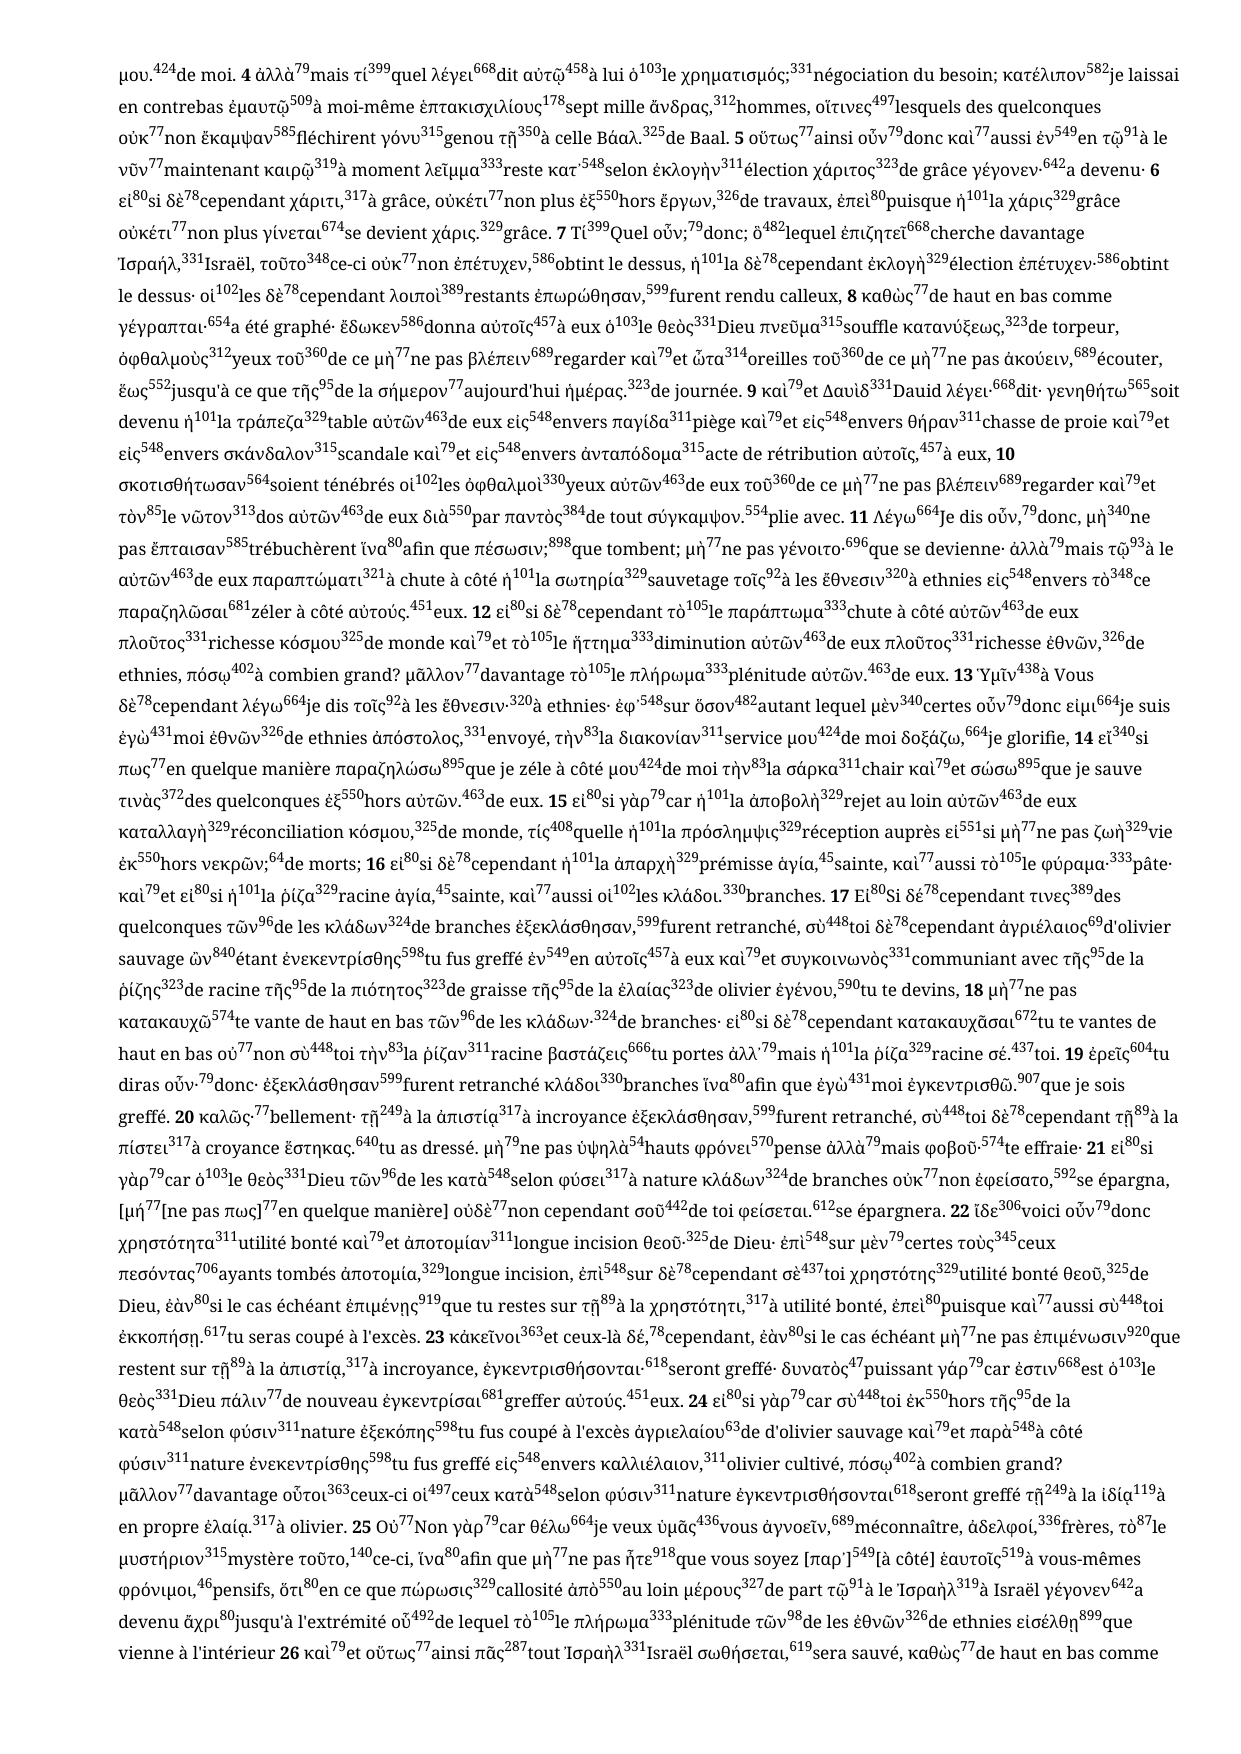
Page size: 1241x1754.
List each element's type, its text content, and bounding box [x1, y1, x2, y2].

text 1 Λέγω664Je dis οὖν,79donc, μὴ340ne pas ἀπώσατο592se poussa au loin ὁ103le θεὸς331Dieu τὸν85le λαὸν313peuple αὐτοῦ;464de lui; μὴ77ne pas γένοιτο·696que se devienne· καὶ77aussi γὰρ79car ἐγὼ431moi Ἰσραηλίτης331Israélite εἰμί,664je suis, ἐκ550hors σπέρματος327de semence Ἀβραάμ,325de Abraam, φυλῆς323de tribu Βενιαμίν.325de Benyamin. 2 οὐκ77non ἀπώσατο592se poussa au loin ὁ103le θεὸς331Dieu τὸν85le λαὸν313peuple αὐτοῦ464de lui ὃν480lequel προέγνω.586connut avant. ἢ79ou οὐκ77non οἴδατε639vous avez su ἐν549en Ἠλίᾳ319à Élia τί399quel λέγει668dit ἡ101la γραφή,329graphe, ὡς77comme ἐντυγχάνει668intercède τῷ91à le θεῷ319à Dieu κατὰ550contre τοῦ97de le Ἰσραήλ;325de Israël; 3 κύριε,337Maître, τοὺς84les προφήτας312prophètes σου442de toi ἀπέκτειναν,585tuèrent catégoriquement, τὰ86les θυσιαστήριά314autels des sacrifices σου442de toi κατέσκαψαν,585creusèrent de haut en bas, κἀγὼ431et moi ὑπελείφθην596je fus laissé dessous μόνος390seul καὶ79et ζητοῦσιν667cherchent τὴν83la ψυχήν311âme μου.424de moi. 4 ἀλλὰ79mais τί399quel λέγει668dit αὐτῷ458à lui ὁ103le χρηματισμός;331négociation du besoin; κατέλιπον582je laissai en contrebas ἐμαυτῷ509à moi-même ἑπτακισχιλίους178sept mille ἄνδρας,312hommes, οἵτινες497lesquels des quelconques οὐκ77non ἔκαμψαν585fléchirent γόνυ315genou τῇ350à celle Βάαλ.325de Baal. 5 οὕτως77ainsi οὖν79donc καὶ77aussi ἐν549en τῷ91à le νῦν77maintenant καιρῷ319à moment λεῖμμα333reste κατ᾽548selon ἐκλογὴν311élection χάριτος323de grâce γέγονεν·642a devenu· 6 εἰ80si δὲ78cependant χάριτι,317à grâce, οὐκέτι77non plus ἐξ550hors ἔργων,326de travaux, ἐπεὶ80puisque ἡ101la χάρις329grâce οὐκέτι77non plus γίνεται674se devient χάρις.329grâce. 7 Τί399Quel οὖν;79donc; ὃ482lequel ἐπιζητεῖ668cherche davantage Ἰσραήλ,331Israël, τοῦτο348ce-ci οὐκ77non ἐπέτυχεν,586obtint le dessus, ἡ101la δὲ78cependant ἐκλογὴ329élection ἐπέτυχεν·586obtint le dessus· οἱ102les δὲ78cependant λοιποὶ389restants ἐπωρώθησαν,599furent rendu calleux, 8 καθὼς77de haut en bas comme γέγραπται·654a été graphé· ἔδωκεν586donna αὐτοῖς457à eux ὁ103le θεὸς331Dieu πνεῦμα315souffle κατανύξεως,323de torpeur, ὀφθαλμοὺς312yeux τοῦ360de ce μὴ77ne pas βλέπειν689regarder καὶ79et ὦτα314oreilles τοῦ360de ce μὴ77ne pas ἀκούειν,689écouter, ἕως552jusqu'à ce que τῆς95de la σήμερον77aujourd'hui ἡμέρας.323de journée. 9 καὶ79et Δαυὶδ331Dauid λέγει·668dit· γενηθήτω565soit devenu ἡ101la τράπεζα329table αὐτῶν463de eux εἰς548envers παγίδα311piège καὶ79et εἰς548envers θήραν311chasse de proie καὶ79et εἰς548envers σκάνδαλον315scandale καὶ79et εἰς548envers ἀνταπόδομα315acte de rétribution αὐτοῖς,457à eux, 10 σκοτισθήτωσαν564soient ténébrés οἱ102les ὀφθαλμοὶ330yeux αὐτῶν463de eux τοῦ360de ce μὴ77ne pas βλέπειν689regarder καὶ79et τὸν85le νῶτον313dos αὐτῶν463de eux διὰ550par παντὸς384de tout σύγκαμψον.554plie avec. 11 Λέγω664Je dis οὖν,79donc, μὴ340ne pas ἔπταισαν585trébuchèrent ἵνα80afin que πέσωσιν;898que tombent; μὴ77ne pas γένοιτο·696que se devienne· ἀλλὰ79mais τῷ93à le αὐτῶν463de eux παραπτώματι321à chute à côté ἡ101la σωτηρία329sauvetage τοῖς92à les ἔθνεσιν320à ethnies εἰς548envers τὸ348ce παραζηλῶσαι681zéler à côté αὐτούς.451eux. 12 εἰ80si δὲ78cependant τὸ105le παράπτωμα333chute à côté αὐτῶν463de eux πλοῦτος331richesse κόσμου325de monde καὶ79et τὸ105le ἥττημα333diminution αὐτῶν463de eux πλοῦτος331richesse ἐθνῶν,326de ethnies, πόσῳ402à combien grand? μᾶλλον77davantage τὸ105le πλήρωμα333plénitude αὐτῶν.463de eux. 13 Ὑμῖν438à Vous δὲ78cependant λέγω664je dis τοῖς92à les ἔθνεσιν·320à ethnies· ἐφ᾽548sur ὅσον482autant lequel μὲν340certes οὖν79donc εἰμι664je suis ἐγὼ431moi ἐθνῶν326de ethnies ἀπόστολος,331envoyé, τὴν83la διακονίαν311service μου424de moi δοξάζω,664je glorifie, 14 εἴ340si πως77en quelque manière παραζηλώσω895que je zéle à côté μου424de moi τὴν83la σάρκα311chair καὶ79et σώσω895que je sauve τινὰς372des quelconques ἐξ550hors αὐτῶν.463de eux. 15 εἰ80si γὰρ79car ἡ101la ἀποβολὴ329rejet au loin αὐτῶν463de eux καταλλαγὴ329réconciliation κόσμου,325de monde, τίς408quelle ἡ101la πρόσλημψις329réception auprès εἰ551si μὴ77ne pas ζωὴ329vie ἐκ550hors νεκρῶν;64de morts; 16 εἰ80si δὲ78cependant ἡ101la ἀπαρχὴ329prémisse ἁγία,45sainte, καὶ77aussi τὸ105le φύραμα·333pâte· καὶ79et εἰ80si ἡ101la ῥίζα329racine ἁγία,45sainte, καὶ77aussi οἱ102les κλάδοι.330branches. 17 Εἰ80Si δέ78cependant τινες389des quelconques τῶν96de les κλάδων324de branches ἐξεκλάσθησαν,599furent retranché, σὺ448toi δὲ78cependant ἀγριέλαιος69d'olivier sauvage ὢν840étant ἐνεκεντρίσθης598tu fus greffé ἐν549en αὐτοῖς457à eux καὶ79et συγκοινωνὸς331communiant avec τῆς95de la ῥίζης323de racine τῆς95de la πιότητος323de graisse τῆς95de la ἐλαίας323de olivier ἐγένου,590tu te devins, 18 μὴ77ne pas κατακαυχῶ574te vante de haut en bas τῶν96de les κλάδων·324de branches· εἰ80si δὲ78cependant κατακαυχᾶσαι672tu te vantes de haut en bas οὐ77non σὺ448toi τὴν83la ῥίζαν311racine βαστάζεις666tu portes ἀλλ᾽79mais ἡ101la ῥίζα329racine σέ.437toi. 19 ἐρεῖς604tu diras οὖν·79donc· ἐξεκλάσθησαν599furent retranché κλάδοι330branches ἵνα80afin que ἐγὼ431moi ἐγκεντρισθῶ.907que je sois greffé. 20 καλῶς·77bellement· τῇ249à la ἀπιστίᾳ317à incroyance ἐξεκλάσθησαν,599furent retranché, σὺ448toi δὲ78cependant τῇ89à la πίστει317à croyance ἕστηκας.640tu as dressé. μὴ79ne pas ὑψηλὰ54hauts φρόνει570pense ἀλλὰ79mais φοβοῦ·574te effraie· 21 εἰ80si γὰρ79car ὁ103le θεὸς331Dieu τῶν96de les κατὰ548selon φύσει317à nature κλάδων324de branches οὐκ77non ἐφείσατο,592se épargna, [μή77[ne pas πως]77en quelque manière] οὐδὲ77non cependant σοῦ442de toi φείσεται.612se épargnera. 22 ἴδε306voici οὖν79donc χρηστότητα311utilité bonté καὶ79et ἀποτομίαν311longue incision θεοῦ·325de Dieu· ἐπὶ548sur μὲν79certes τοὺς345ceux πεσόντας706ayants tombés ἀποτομία,329longue incision, ἐπὶ548sur δὲ78cependant σὲ437toi χρηστότης329utilité bonté θεοῦ,325de Dieu, ἐὰν80si le cas échéant ἐπιμένῃς919que tu restes sur τῇ89à la χρηστότητι,317à utilité bonté, ἐπεὶ80puisque καὶ77aussi σὺ448toi ἐκκοπήσῃ.617tu seras coupé à l'excès. 23 κἀκεῖνοι363et ceux-là δέ,78cependant, ἐὰν80si le cas échéant μὴ77ne pas ἐπιμένωσιν920que restent sur τῇ89à la ἀπιστίᾳ,317à incroyance, ἐγκεντρισθήσονται·618seront greffé· δυνατὸς47puissant γάρ79car ἐστιν668est ὁ103le θεὸς331Dieu πάλιν77de nouveau ἐγκεντρίσαι681greffer αὐτούς.451eux. 24 εἰ80si γὰρ79car σὺ448toi ἐκ550hors τῆς95de la κατὰ548selon φύσιν311nature ἐξεκόπης598tu fus coupé à l'excès ἀγριελαίου63de d'olivier sauvage καὶ79et παρὰ548à côté φύσιν311nature ἐνεκεντρίσθης598tu fus greffé εἰς548envers καλλιέλαιον,311olivier cultivé, πόσῳ402à combien grand? μᾶλλον77davantage οὗτοι363ceux-ci οἱ497ceux κατὰ548selon φύσιν311nature ἐγκεντρισθήσονται618seront greffé τῇ249à la ἰδίᾳ119à en propre ἐλαίᾳ.317à olivier. 25 Οὐ77Non γὰρ79car θέλω664je veux ὑμᾶς436vous ἀγνοεῖν,689méconnaître, ἀδελφοί,336frères, τὸ87le μυστήριον315mystère τοῦτο,140ce-ci, ἵνα80afin que μὴ77ne pas ἦτε918que vous soyez [παρ᾽]549[à côté] ἑαυτοῖς519à vous-mêmes φρόνιμοι,46pensifs, ὅτι80en ce que πώρωσις329callosité ἀπὸ550au loin μέρους327de part τῷ91à le Ἰσραὴλ319à Israël γέγονεν642a devenu ἄχρι80jusqu'à l'extrémité οὗ492de lequel τὸ105le πλήρωμα333plénitude τῶν98de les ἐθνῶν326de ethnies εἰσέλθῃ899que vienne à l'intérieur 26 καὶ79et οὕτως77ainsi πᾶς287tout Ἰσραὴλ331Israël σωθήσεται,619sera sauvé, καθὼς77de haut en bas comme γέγραπται·654a été graphé· ἥξει606surgira ἐκ550hors Σιὼν323de Sion ὁ364celui ῥυόμενος,867se délivrant, ἀποστρέψει606détournera au loin ἀσεβείας310impiétés ἀπὸ550au loin Ἰακώβ.325de Iakob. 27 καὶ79et αὕτη362celle-ci αὐτοῖς457à eux ἡ101la παρ᾽550à côté ἐμοῦ424de moi διαθήκη,329disposition, ὅταν80lorsque le cas échéant ἀφέλωμαι901que je me saisisse au loin τὰς82les ἁμαρτίας310fautes αὐτῶν.463de eux. 28 κατὰ548selon μὲν79certes τὸ87le εὐαγγέλιον315évangile ἐχθροὶ46ennemis δι᾽548par le fait de ὑμᾶς,436vous, κατὰ548selon δὲ78cependant τὴν83la ἐκλογὴν311élection ἀγαπητοὶ46aimés διὰ548par le fait de τοὺς84les πατέρας·312pères· 29 ἀμεταμέλητα48sans repentances γὰρ79car τὰ104les χαρίσματα332dons de grâces καὶ79et ἡ101la κλῆσις329appellation τοῦ97de le θεοῦ.325de Dieu. 30 ὥσπερ80comme certes γὰρ79car ὑμεῖς447vous ποτε77à un moment ἠπειθήσατε583vous désobéîtes τῷ91à le θεῷ,319à Dieu, νῦν77maintenant δὲ78cependant ἠλεήθητε597vous fûtes fait miséricorde τῇ89à la τούτων357de ceux-ci ἀπειθείᾳ,317à désobéissance, 31 οὕτως77ainsi καὶ77aussi οὗτοι363ceux-ci νῦν77maintenant ἠπείθησαν585désobéirent τῷ354à ce ὑμετέρῳ236à votre ἐλέει,321à miséricorde, ἵνα80afin que καὶ77aussi αὐτοὶ468eux [νῦν]77[maintenant] ἐλεηθῶσιν.910que soient fait miséricorde. 32 συνέκλεισεν586ferma à clef ensemble γὰρ79car ὁ103le θεὸς331Dieu τοὺς345ceux πάντας268tous εἰς548envers ἀπείθειαν,311désobéissance, ἵνα80afin que τοὺς345ceux πάντας268tous ἐλεήσῃ.899que fasse miséricorde. 33 Ὦ340O βάθος333profondeur πλούτου325de richesse καὶ79et σοφίας323de sagesse καὶ79et γνώσεως323de connaissance θεοῦ·325de Dieu· ὡς77comme ἀνεξεραύνητα48insondables τὰ104les κρίματα332objets de jugements αὐτοῦ464de lui καὶ79et ἀνεξιχνίαστοι44intraçables αἱ100les ὁδοὶ328chemins αὐτοῦ.464de lui. 34 τίς410quel γὰρ79car ἔγνω586connut νοῦν313intellect κυρίου;325de Maître; ἢ79ou τίς410quel σύμβουλος331conseiller αὐτοῦ464de lui ἐγένετο;592se devint; 35 ἢ79ou τίς410quel προέδωκεν586donna avant αὐτῷ,458à lui, καὶ79et ἀνταποδοθήσεται619sera redonné en échange αὐτῷ;458à lui; 36 ὅτι80en ce que ἐξ550hors αὐτοῦ464de lui καὶ79et δι᾽550par αὐτοῦ464de lui καὶ79et εἰς548envers αὐτὸν452lui τὰ365ces πάντα·288tous· αὐτῷ458à lui ἡ101la δόξα329gloire εἰς548envers τοὺς84les αἰῶνας,312ères, ἀμήν.304amen. [118, 59, 1181, 1665]
